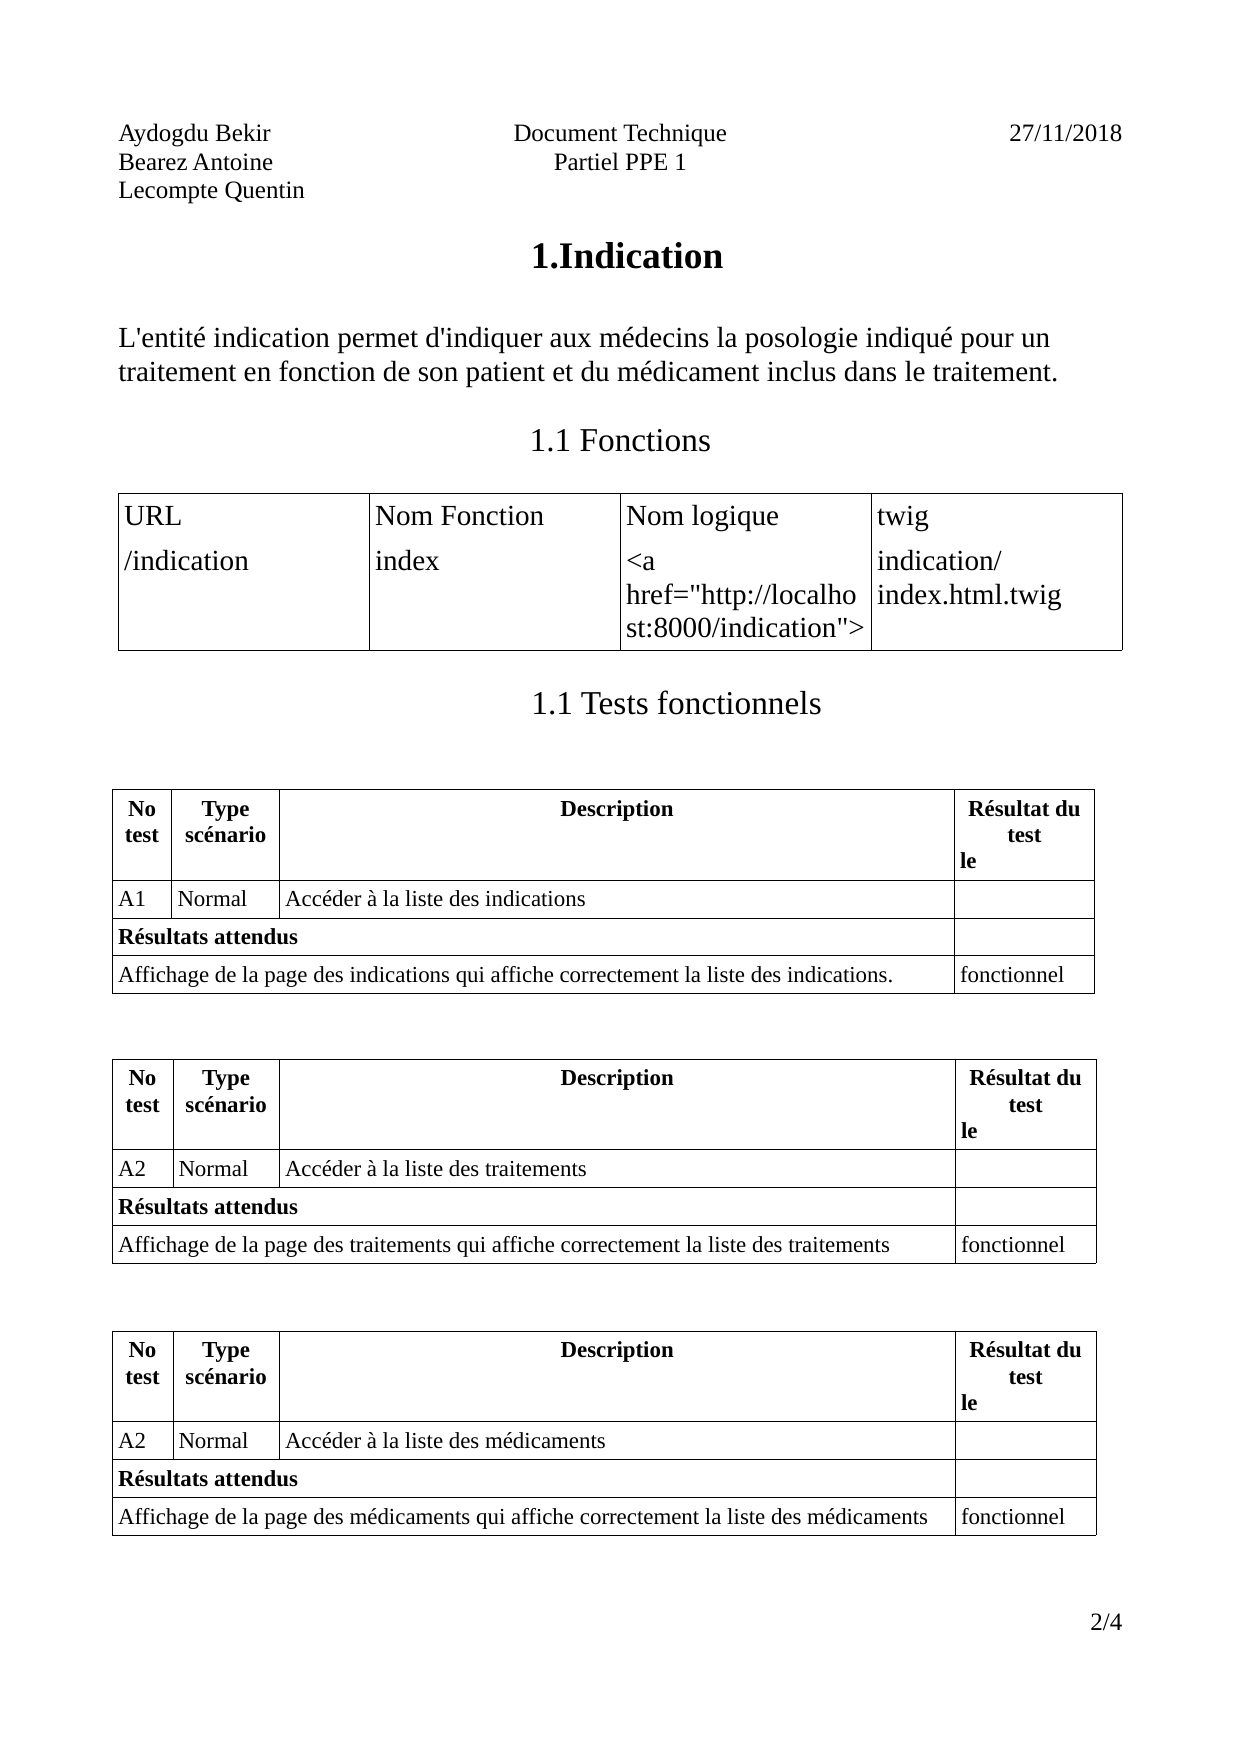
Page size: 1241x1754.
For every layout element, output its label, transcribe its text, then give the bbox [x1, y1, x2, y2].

table_cell Résultats attendus [113, 1188, 955, 1225]
list 1.1 Tests fonctionnels [193, 683, 1122, 722]
table_header Type scénario [174, 1332, 279, 1421]
table_cell index [370, 538, 620, 650]
text L'entité indication permet d'indiquer aux médecins la posologie indiqué pour un traitement en fonction de son patient et du médicament inclus dans le traitement. [118, 320, 1122, 387]
table_header Résultat du test le [956, 1060, 1096, 1149]
table_cell Accéder à la liste des traitements [280, 1150, 955, 1187]
table_header Résultat du test le [955, 790, 1094, 879]
table_header No test [113, 1060, 173, 1149]
table_cell indication/index.html.twig [872, 538, 1122, 650]
table_header No test [113, 1332, 173, 1421]
table_header Description [280, 1060, 955, 1149]
table_cell Résultats attendus [113, 919, 954, 955]
table_cell [956, 1188, 1096, 1225]
table_cell Résultats attendus [113, 1460, 955, 1497]
table_header Type scénario [172, 790, 279, 879]
table_cell Affichage de la page des indications qui affiche correctement la liste des indications. [113, 956, 954, 993]
table_cell Accéder à la liste des indications [280, 881, 954, 917]
table_header Nom logique [621, 494, 871, 538]
text 1.1 Fonctions [118, 421, 1122, 459]
table_cell /indication [119, 538, 369, 650]
table_cell fonctionnel [955, 956, 1094, 993]
table_header Type scénario [174, 1060, 279, 1149]
table_cell A2 [113, 1150, 173, 1187]
table_header URL [119, 494, 369, 538]
table_cell fonctionnel [956, 1498, 1096, 1535]
table_cell [955, 881, 1094, 917]
table_cell <a href="http://localhost:8000/indication"> [621, 538, 871, 650]
table_cell A2 [113, 1422, 173, 1459]
table_cell Normal [172, 881, 279, 917]
list 1.Indication [493, 234, 1122, 277]
table_cell A1 [113, 881, 171, 917]
table_header Description [280, 790, 954, 879]
table_cell [956, 1460, 1096, 1497]
table_header twig [872, 494, 1122, 538]
table_cell Normal [174, 1422, 279, 1459]
table_cell Affichage de la page des médicaments qui affiche correctement la liste des médicaments [113, 1498, 955, 1535]
table_cell [955, 919, 1094, 955]
table_header Nom Fonction [370, 494, 620, 538]
table_cell Accéder à la liste des médicaments [280, 1422, 955, 1459]
table_cell [956, 1422, 1096, 1459]
table_header Description [280, 1332, 955, 1421]
table_header No test [113, 790, 171, 879]
table_cell Normal [174, 1150, 279, 1187]
table_cell [956, 1150, 1096, 1187]
table_header Résultat du test le [956, 1332, 1096, 1421]
table_cell fonctionnel [956, 1226, 1096, 1263]
table_cell Affichage de la page des traitements qui affiche correctement la liste des traitements [113, 1226, 955, 1263]
